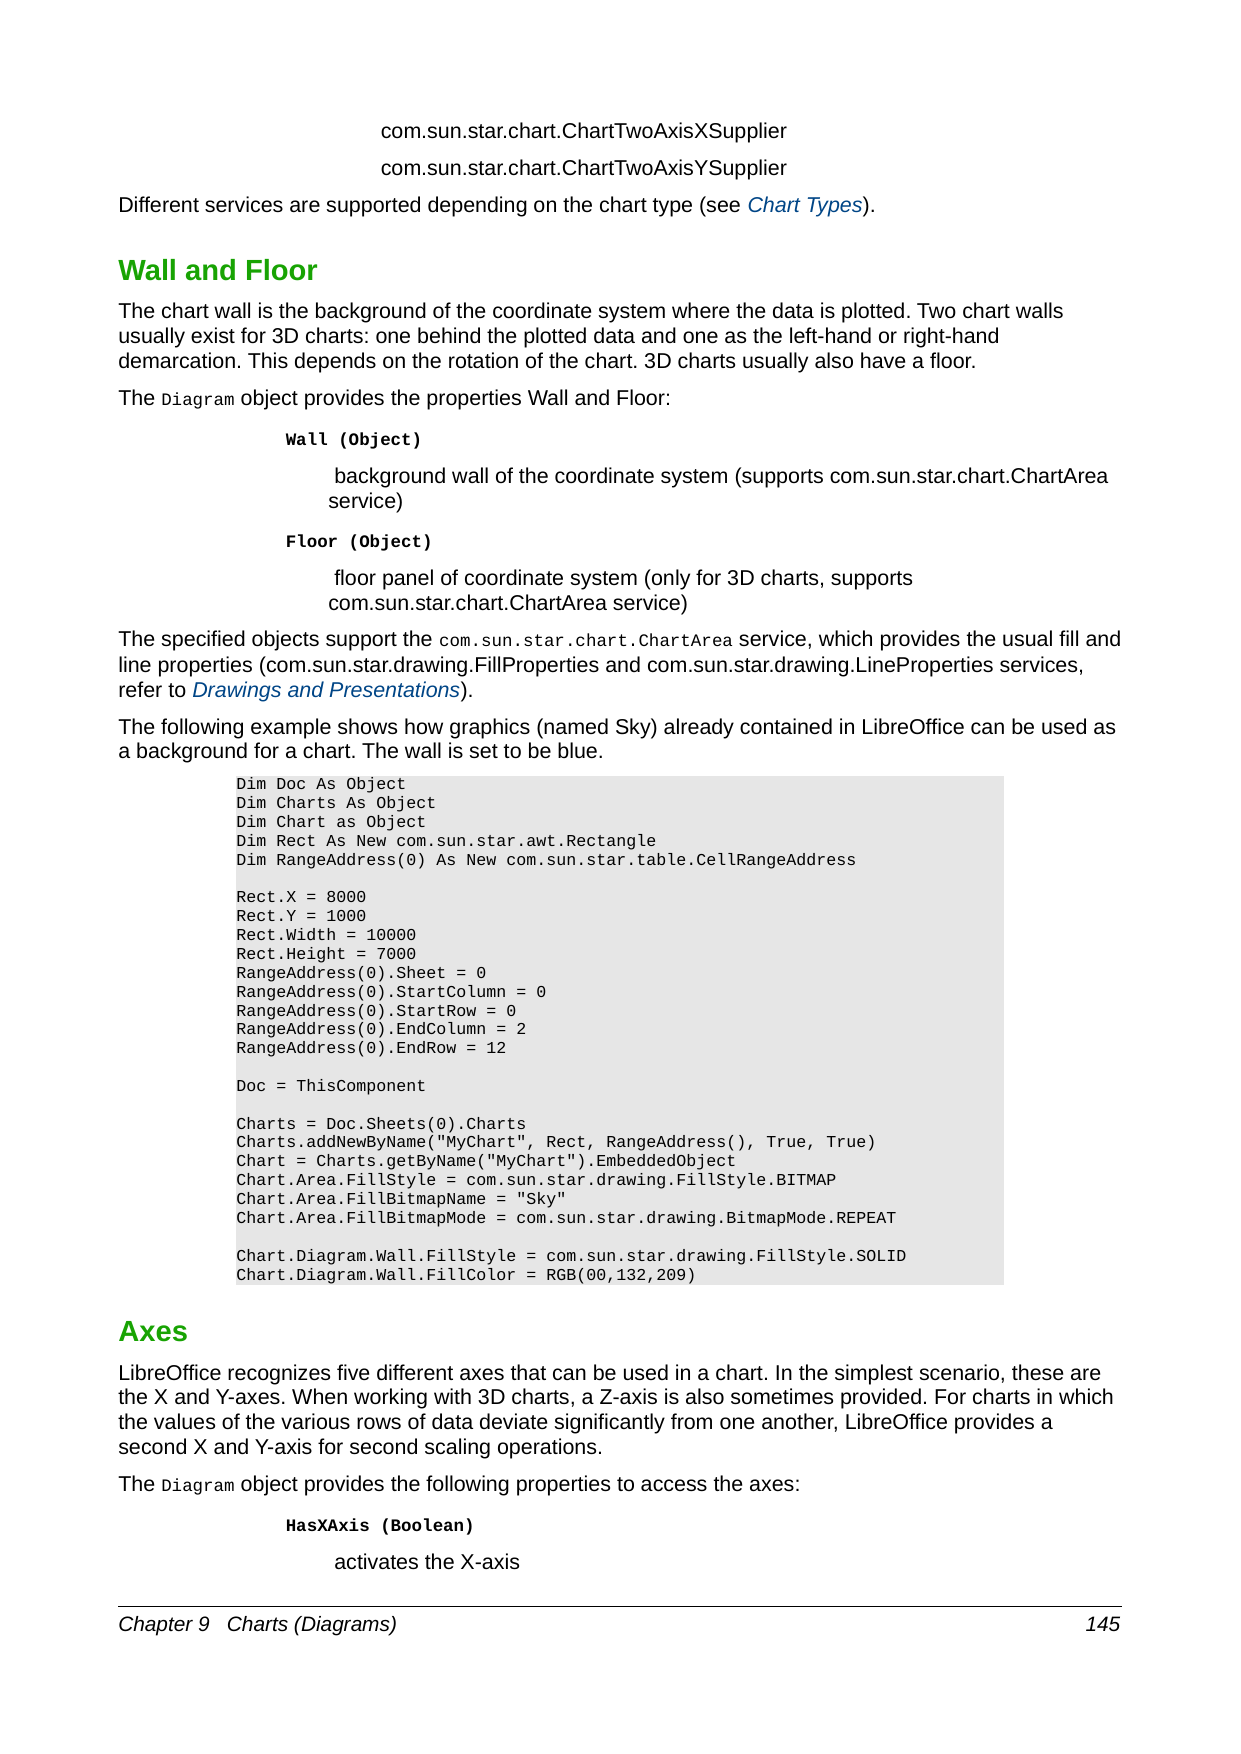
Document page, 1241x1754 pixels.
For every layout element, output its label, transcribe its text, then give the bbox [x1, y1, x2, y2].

list floor panel of coordinate system (only for 3D charts, supports com.sun.star.chart.ChartArea service) [328, 565, 1122, 615]
list Floor (Object) [280, 525, 1122, 553]
text Different services are supported depending on the chart type (see Chart Types). [118, 192, 1122, 217]
subtitle Axes [118, 1314, 1122, 1347]
list background wall of the coordinate system (supports com.sun.star.chart.ChartArea service) [328, 463, 1122, 513]
text The following example shows how graphics (named Sky) already contained in LibreOffice can be used as a background for a chart. The wall is set to be blue. [118, 714, 1122, 763]
list HasXAxis (Boolean) [280, 1509, 1122, 1537]
list com.sun.star.chart.ChartTwoAxisXSupplier [381, 118, 1122, 143]
text Dim Doc As Object Dim Charts As Object Dim Chart as Object Dim Rect As New com.sun.star.awt.Rectangle Dim RangeAddress(0) As New com.sun.star.table.CellRangeAddress Rect.X = 8000 Rect.Y = 1000 Rect.Width = 10000 Rect.Height = 7000 RangeAddress(0).Sheet = 0 RangeAddress(0).StartColumn = 0 RangeAddress(0).StartRow = 0 RangeAddress(0).EndColumn = 2 RangeAddress(0).EndRow = 12 Doc = ThisComponent Charts = Doc.Sheets(0).Charts Charts.addNewByName("MyChart", Rect, RangeAddress(), True, True) Chart = Charts.getByName("MyChart").EmbeddedObject Chart.Area.FillStyle = com.sun.star.drawing.FillStyle.BITMAP Chart.Area.FillBitmapName = "Sky" Chart.Area.FillBitmapMode = com.sun.star.drawing.BitmapMode.REPEAT Chart.Diagram.Wall.FillStyle = com.sun.star.drawing.FillStyle.SOLID Chart.Diagram.Wall.FillColor = RGB(00,132,209) [236, 776, 1004, 1285]
text The chart wall is the background of the coordinate system where the data is plotted. Two chart walls usually exist for 3D charts: one behind the plotted data and one as the left-hand or right-hand demarcation. This depends on the rotation of the chart. 3D charts usually also have a floor. [118, 299, 1122, 373]
text LibreOffice recognizes five different axes that can be used in a chart. In the simplest scenario, these are the X and Y-axes. When working with 3D charts, a Z-axis is also sometimes provided. For charts in which the values of the various rows of data deviate significantly from one another, LibreOffice provides a second X and Y-axis for second scaling operations. [118, 1360, 1122, 1458]
text The Diagram object provides the properties Wall and Floor: [118, 385, 1122, 411]
list Wall (Object) [280, 423, 1122, 452]
text The specified objects support the com.sun.star.chart.ChartArea service, which provides the usual fill and line properties (com.sun.star.drawing.FillProperties and com.sun.star.drawing.LineProperties services, refer to Drawings and Presentations). [118, 627, 1122, 701]
subtitle Wall and Floor [118, 253, 1122, 286]
list com.sun.star.chart.ChartTwoAxisYSupplier [381, 155, 1122, 180]
text The Diagram object provides the following properties to access the axes: [118, 1471, 1122, 1496]
list activates the X-axis [328, 1549, 1122, 1574]
